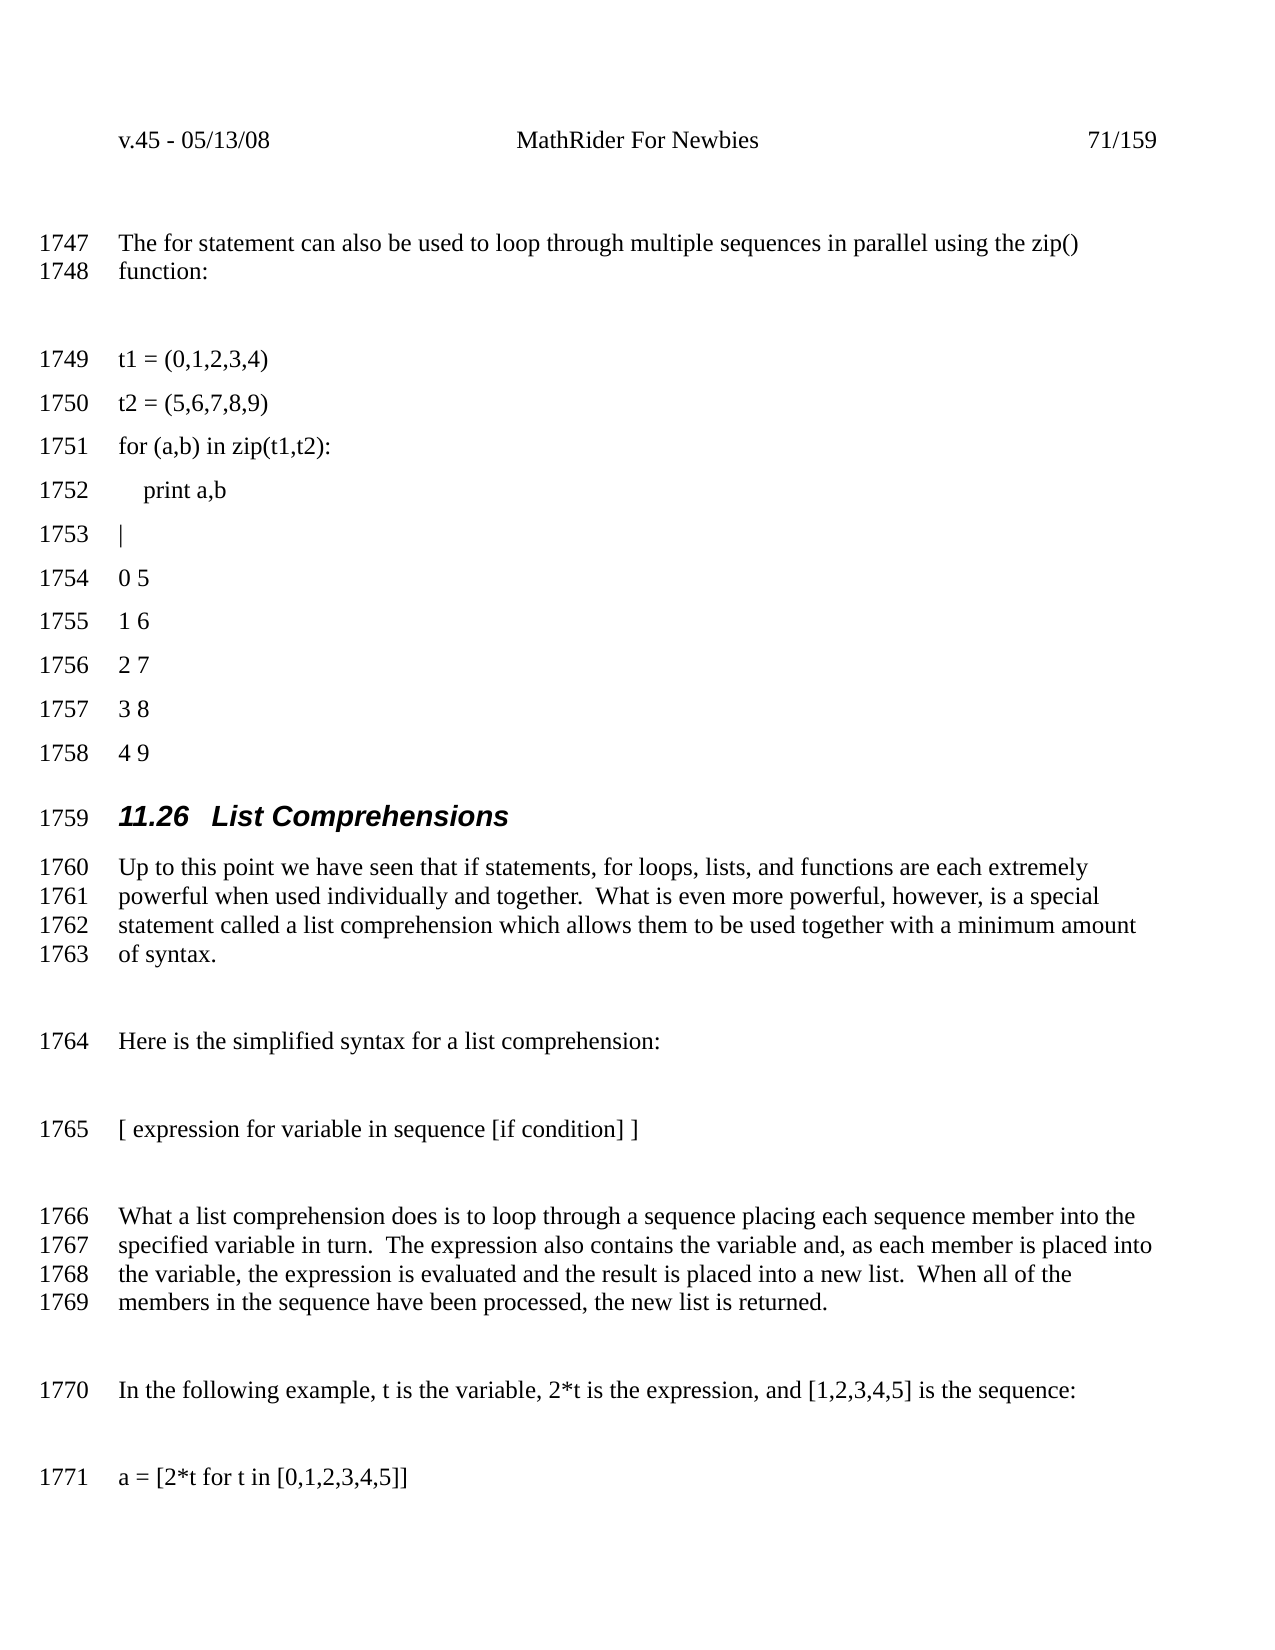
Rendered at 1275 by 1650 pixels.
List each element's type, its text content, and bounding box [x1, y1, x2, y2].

text 0 5 [118, 563, 1157, 591]
text In the following example, t is the variable, 2*t is the expression, and [1,2,3,4,5] is the sequence: [118, 1375, 1157, 1404]
text 3 8 [118, 694, 1157, 723]
text Here is the simplified syntax for a list comprehension: [118, 1026, 1157, 1055]
text a = [2*t for t in [0,1,2,3,4,5]] [118, 1462, 1157, 1491]
text 1 6 [118, 606, 1157, 635]
text | [118, 519, 1157, 548]
text t1 = (0,1,2,3,4) [118, 344, 1157, 373]
text Up to this point we have seen that if statements, for loops, lists, and functions are each extremely powerful when used individually and together. What is even more powerful, however, is a special statement called a list comprehension which allows them to be used together with a minimum amount of syntax. [118, 852, 1157, 967]
text The for statement can also be used to loop through multiple sequences in parallel using the zip() function: [118, 228, 1157, 285]
text 2 7 [118, 650, 1157, 679]
subtitle List Comprehensions [118, 799, 1157, 832]
text print a,b [118, 475, 1157, 504]
text What a list comprehension does is to loop through a sequence placing each sequence member into the specified variable in turn. The expression also contains the variable and, as each member is placed into the variable, the expression is evaluated and the result is placed into a new list. When all of the members in the sequence have been processed, the new list is returned. [118, 1201, 1157, 1316]
text t2 = (5,6,7,8,9) [118, 388, 1157, 416]
text [ expression for variable in sequence [if condition] ] [118, 1114, 1157, 1142]
text for (a,b) in zip(t1,t2): [118, 431, 1157, 460]
text 4 9 [118, 738, 1157, 766]
